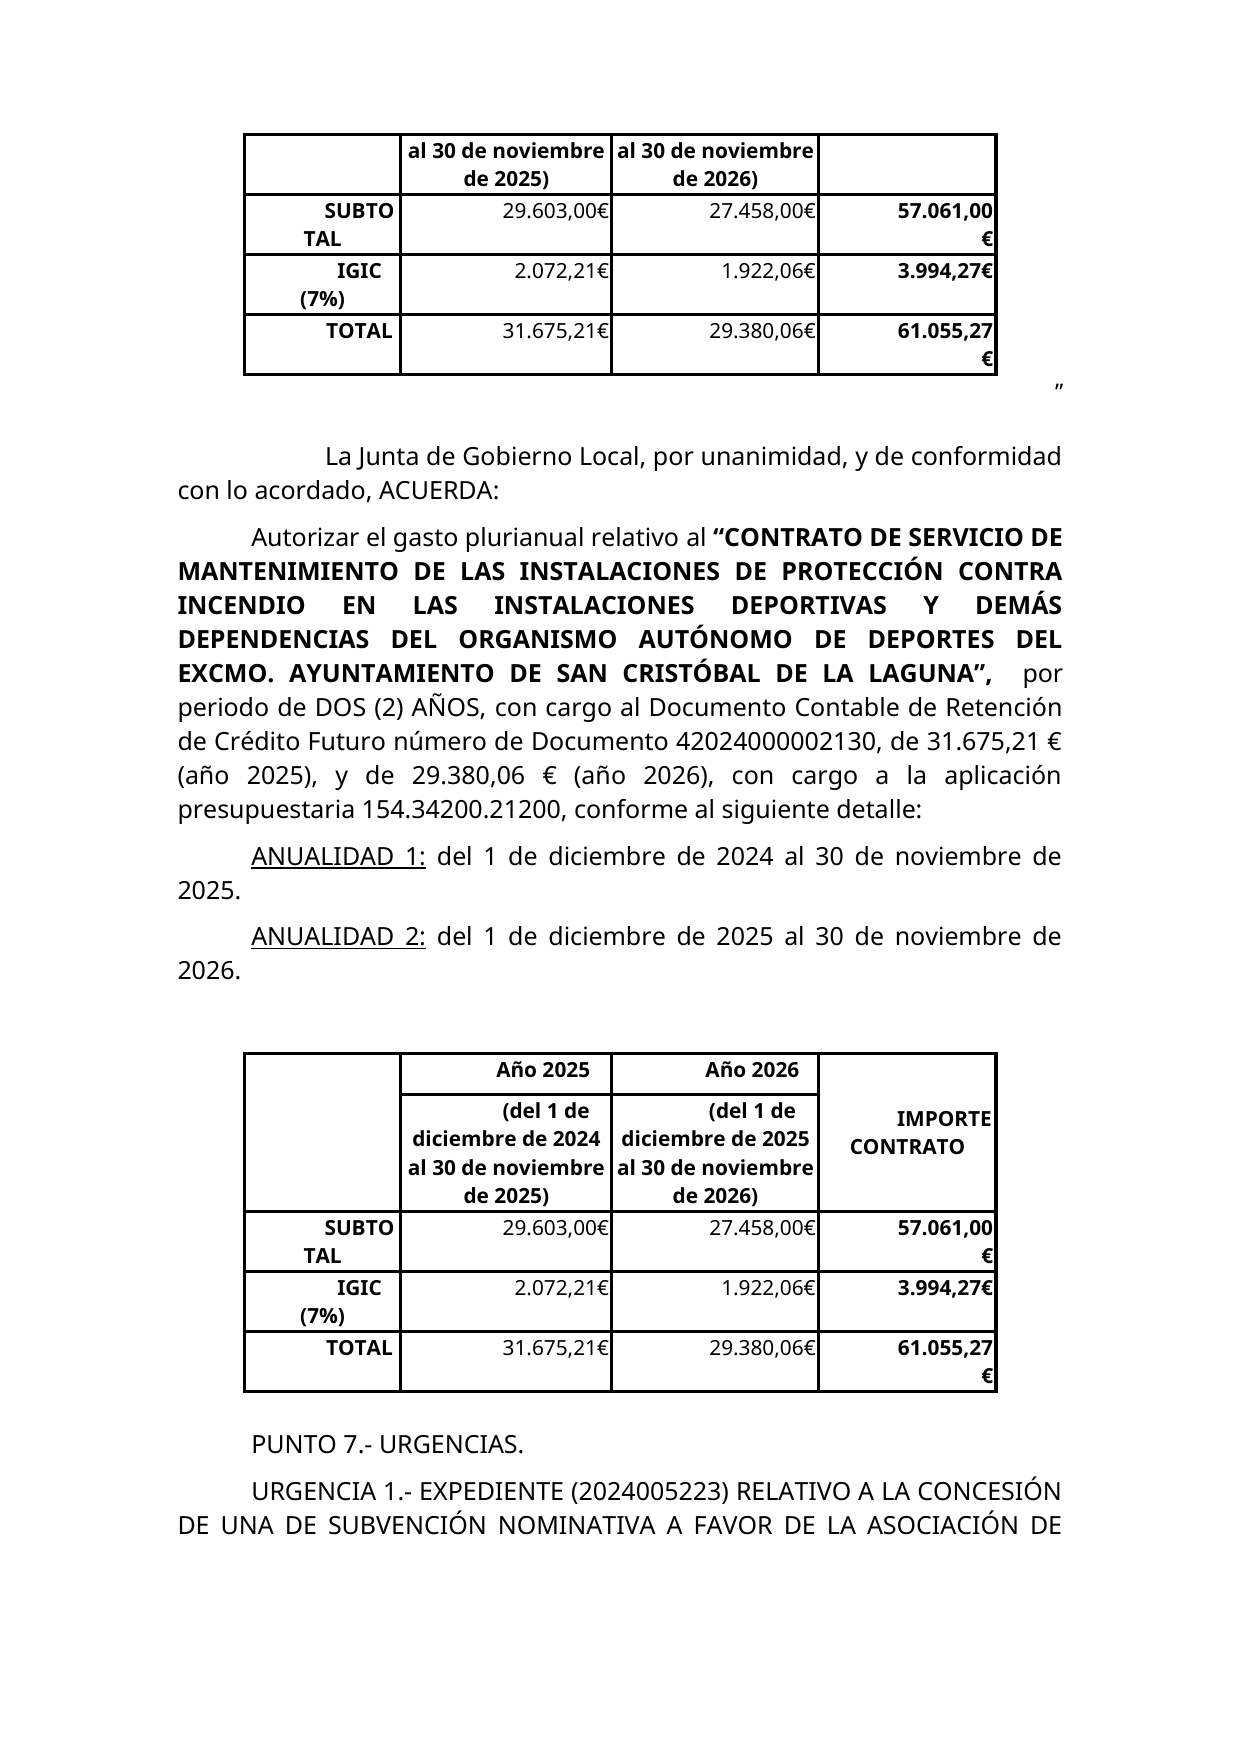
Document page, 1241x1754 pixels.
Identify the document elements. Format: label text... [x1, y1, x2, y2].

table_cell IGIC (7%) [246, 1273, 399, 1330]
table_cell 27.458,00€ [613, 1213, 817, 1270]
table_header [246, 1055, 399, 1093]
table_cell [246, 1093, 399, 1210]
table_cell 29.380,06€ [613, 316, 817, 373]
table_cell 29.380,06€ [613, 1333, 817, 1390]
table_header Año 2026 [613, 1055, 817, 1093]
table_cell [246, 136, 399, 193]
table_cell 2.072,21€ [402, 1273, 610, 1330]
table_cell 29.603,00€ [402, 1213, 610, 1270]
table_cell 29.603,00€ [402, 196, 610, 253]
table_cell TOTAL [246, 316, 399, 373]
table_cell 57.061,00€ [820, 196, 994, 253]
text ” [177, 376, 1063, 407]
table_cell SUBTOTAL [246, 196, 399, 253]
table_cell TOTAL [246, 1333, 399, 1390]
table_cell 57.061,00€ [820, 1213, 994, 1270]
table_cell 3.994,27€ [820, 1273, 994, 1330]
table_cell 31.675,21€ [402, 1333, 610, 1390]
table_cell (del 1 de diciembre de 2024 al 30 de noviembre de 2025) [402, 1096, 610, 1210]
table_cell 1.922,06€ [613, 256, 817, 313]
table_cell 1.922,06€ [613, 1273, 817, 1330]
text La Junta de Gobierno Local, por unanimidad, y de conformidad con lo acordado, ACUERDA: [177, 438, 1063, 507]
table_cell al 30 de noviembre de 2025) [402, 136, 610, 193]
table_cell 2.072,21€ [402, 256, 610, 313]
table_cell 61.055,27€ [820, 1333, 994, 1390]
table_cell 27.458,00€ [613, 196, 817, 253]
text URGENCIA 1.- EXPEDIENTE (2024005223) RELATIVO A LA CONCESIÓN DE UNA DE SUBVENCIÓN NOMINATIVA A FAVOR DE LA ASOCIACIÓN DE [177, 1473, 1063, 1542]
table_header [820, 136, 994, 193]
table_cell 61.055,27€ [820, 316, 994, 373]
table_cell al 30 de noviembre de 2026) [613, 136, 817, 193]
text PUNTO 7.- URGENCIAS. [177, 1427, 1063, 1461]
table_cell SUBTOTAL [246, 1213, 399, 1270]
table_header Año 2025 [402, 1055, 610, 1093]
text ANUALIDAD 2: del 1 de diciembre de 2025 al 30 de noviembre de 2026. [177, 919, 1063, 987]
table_cell IGIC (7%) [246, 256, 399, 313]
table_cell (del 1 de diciembre de 2025 al 30 de noviembre de 2026) [613, 1096, 817, 1210]
table_cell 31.675,21€ [402, 316, 610, 373]
table_cell 3.994,27€ [820, 256, 994, 313]
text ANUALIDAD 1: del 1 de diciembre de 2024 al 30 de noviembre de 2025. [177, 838, 1063, 906]
table_header IMPORTE CONTRATO [820, 1055, 994, 1210]
text Autorizar el gasto plurianual relativo al “CONTRATO DE SERVICIO DE MANTENIMIENTO DE LAS INSTALACIONES DE PROTECCIÓN CONTRA INCENDIO EN LAS INSTALACIONES DEPORTIVAS Y DEMÁS DEPENDENCIAS DEL ORGANISMO AUTÓNOMO DE DEPORTES DEL EXCMO. AYUNTAMIENTO DE SAN CRISTÓBAL DE LA LAGUNA”, por periodo de DOS (2) AÑOS, con cargo al Documento Contable de Retención de Crédito Futuro número de Documento 42024000002130, de 31.675,21 € (año 2025), y de 29.380,06 € (año 2026), con cargo a la aplicación presupuestaria 154.34200.21200, conforme al siguiente detalle: [177, 519, 1063, 826]
